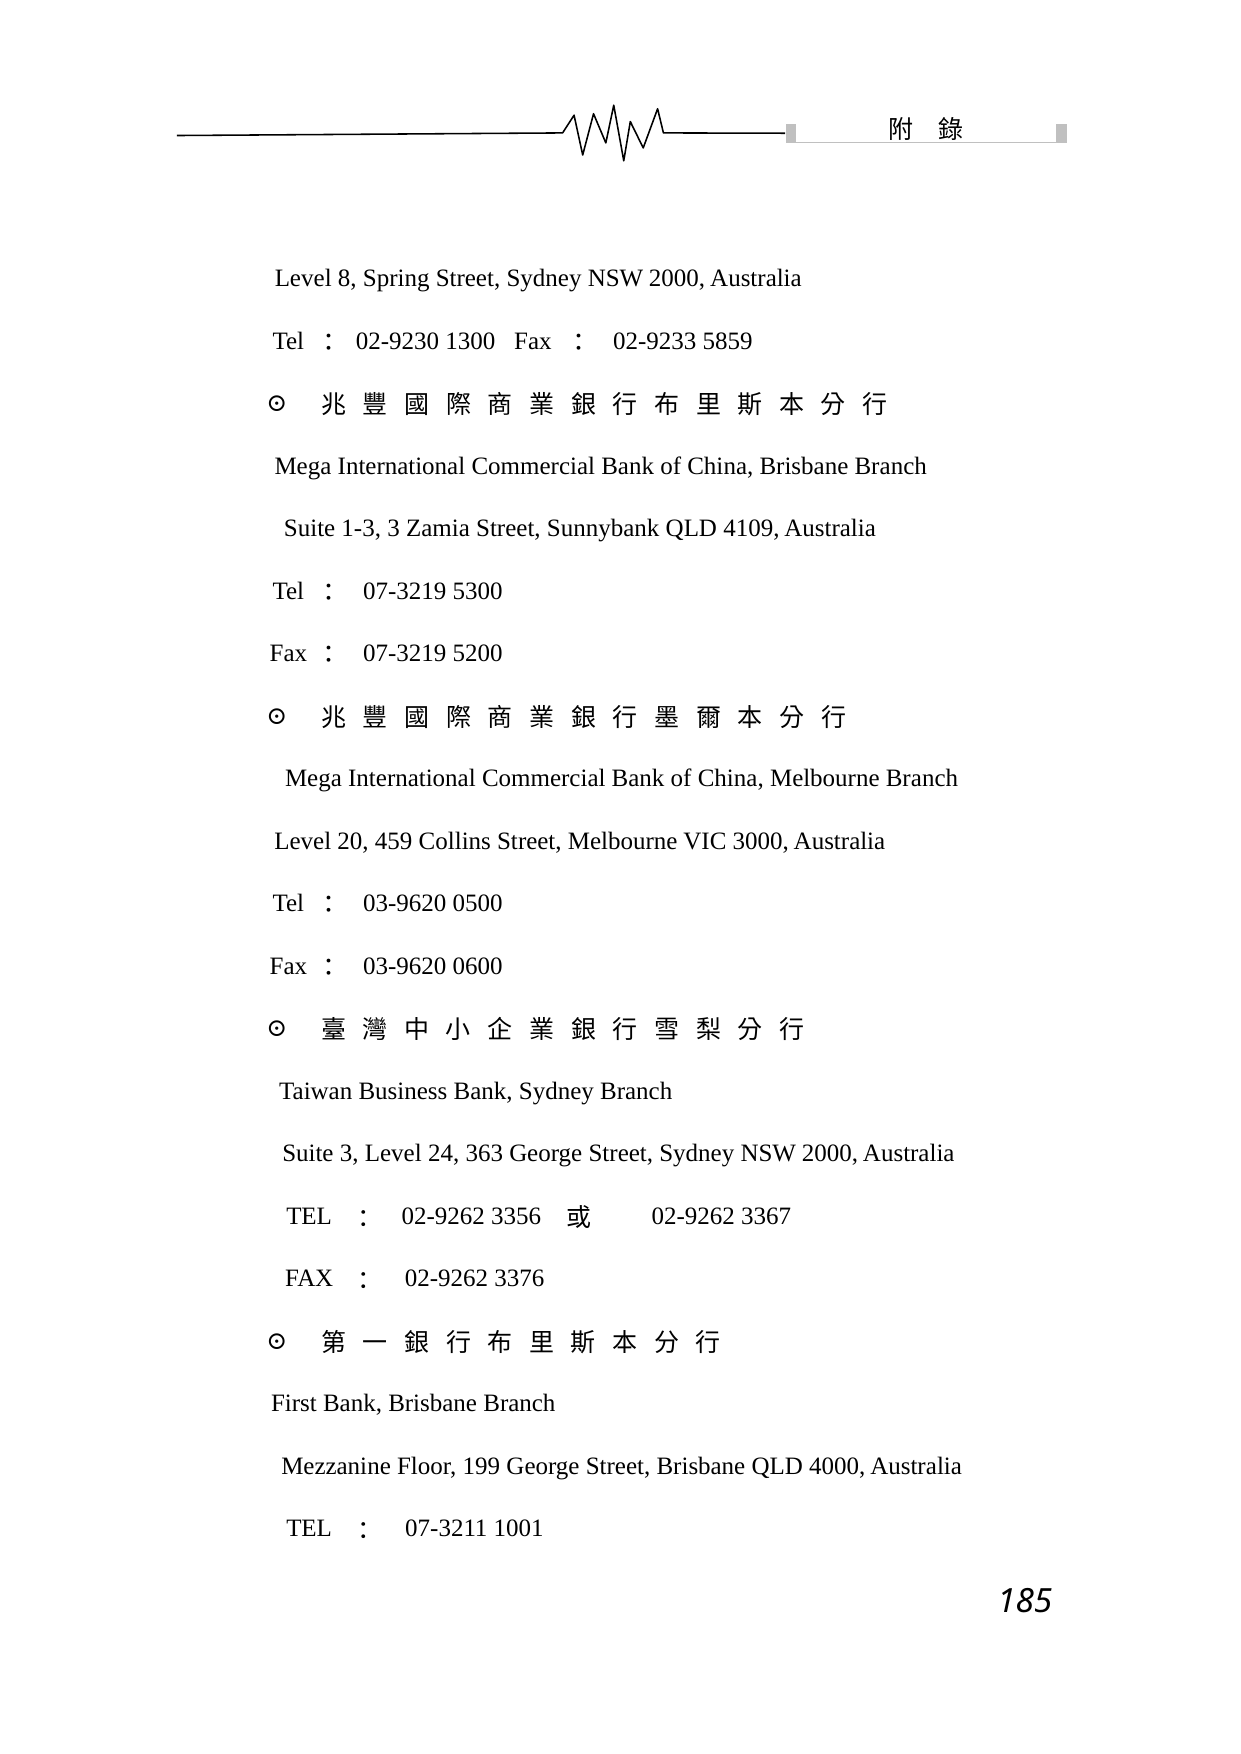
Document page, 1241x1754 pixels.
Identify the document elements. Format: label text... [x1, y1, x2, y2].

text TEL：02-9262 3356 或 02-9262 3367 [232, 1174, 1058, 1236]
text ⊙ 兆豐國際商業銀行墨爾本分行 [232, 674, 1058, 736]
text Fax：03-9620 0600 [232, 924, 1058, 986]
text Tel：03-9620 0500 [232, 861, 1058, 924]
text Fax：07-3219 5200 [232, 611, 1058, 674]
text FAX：02-9262 3376 [232, 1236, 1058, 1299]
text ⊙ 兆豐國際商業銀行布里斯本分行 [232, 361, 1058, 424]
text Level 8, Spring Street, Sydney NSW 2000, Australia [232, 236, 1058, 299]
text Tel：02-9230 1300 Fax：02-9233 5859 [232, 299, 1058, 361]
text Mega International Commercial Bank of China, Melbourne Branch [232, 736, 1058, 799]
text Taiwan Business Bank, Sydney Branch [232, 1049, 1058, 1111]
text TEL：07-3211 1001 [232, 1486, 1058, 1549]
text Level 20, 459 Collins Street, Melbourne VIC 3000, Australia [232, 799, 1058, 861]
text Mezzanine Floor, 199 George Street, Brisbane QLD 4000, Australia [232, 1424, 1058, 1486]
text Suite 3, Level 24, 363 George Street, Sydney NSW 2000, Australia [232, 1111, 1058, 1174]
text Suite 1-3, 3 Zamia Street, Sunnybank QLD 4109, Australia [232, 486, 1058, 549]
text Mega International Commercial Bank of China, Brisbane Branch [232, 424, 1058, 486]
text Tel：07-3219 5300 [232, 549, 1058, 611]
text First Bank, Brisbane Branch [232, 1361, 1058, 1424]
text ⊙ 臺灣中小企業銀行雪梨分行 [232, 986, 1058, 1049]
text ⊙ 第一銀行布里斯本分行 [232, 1299, 1058, 1361]
